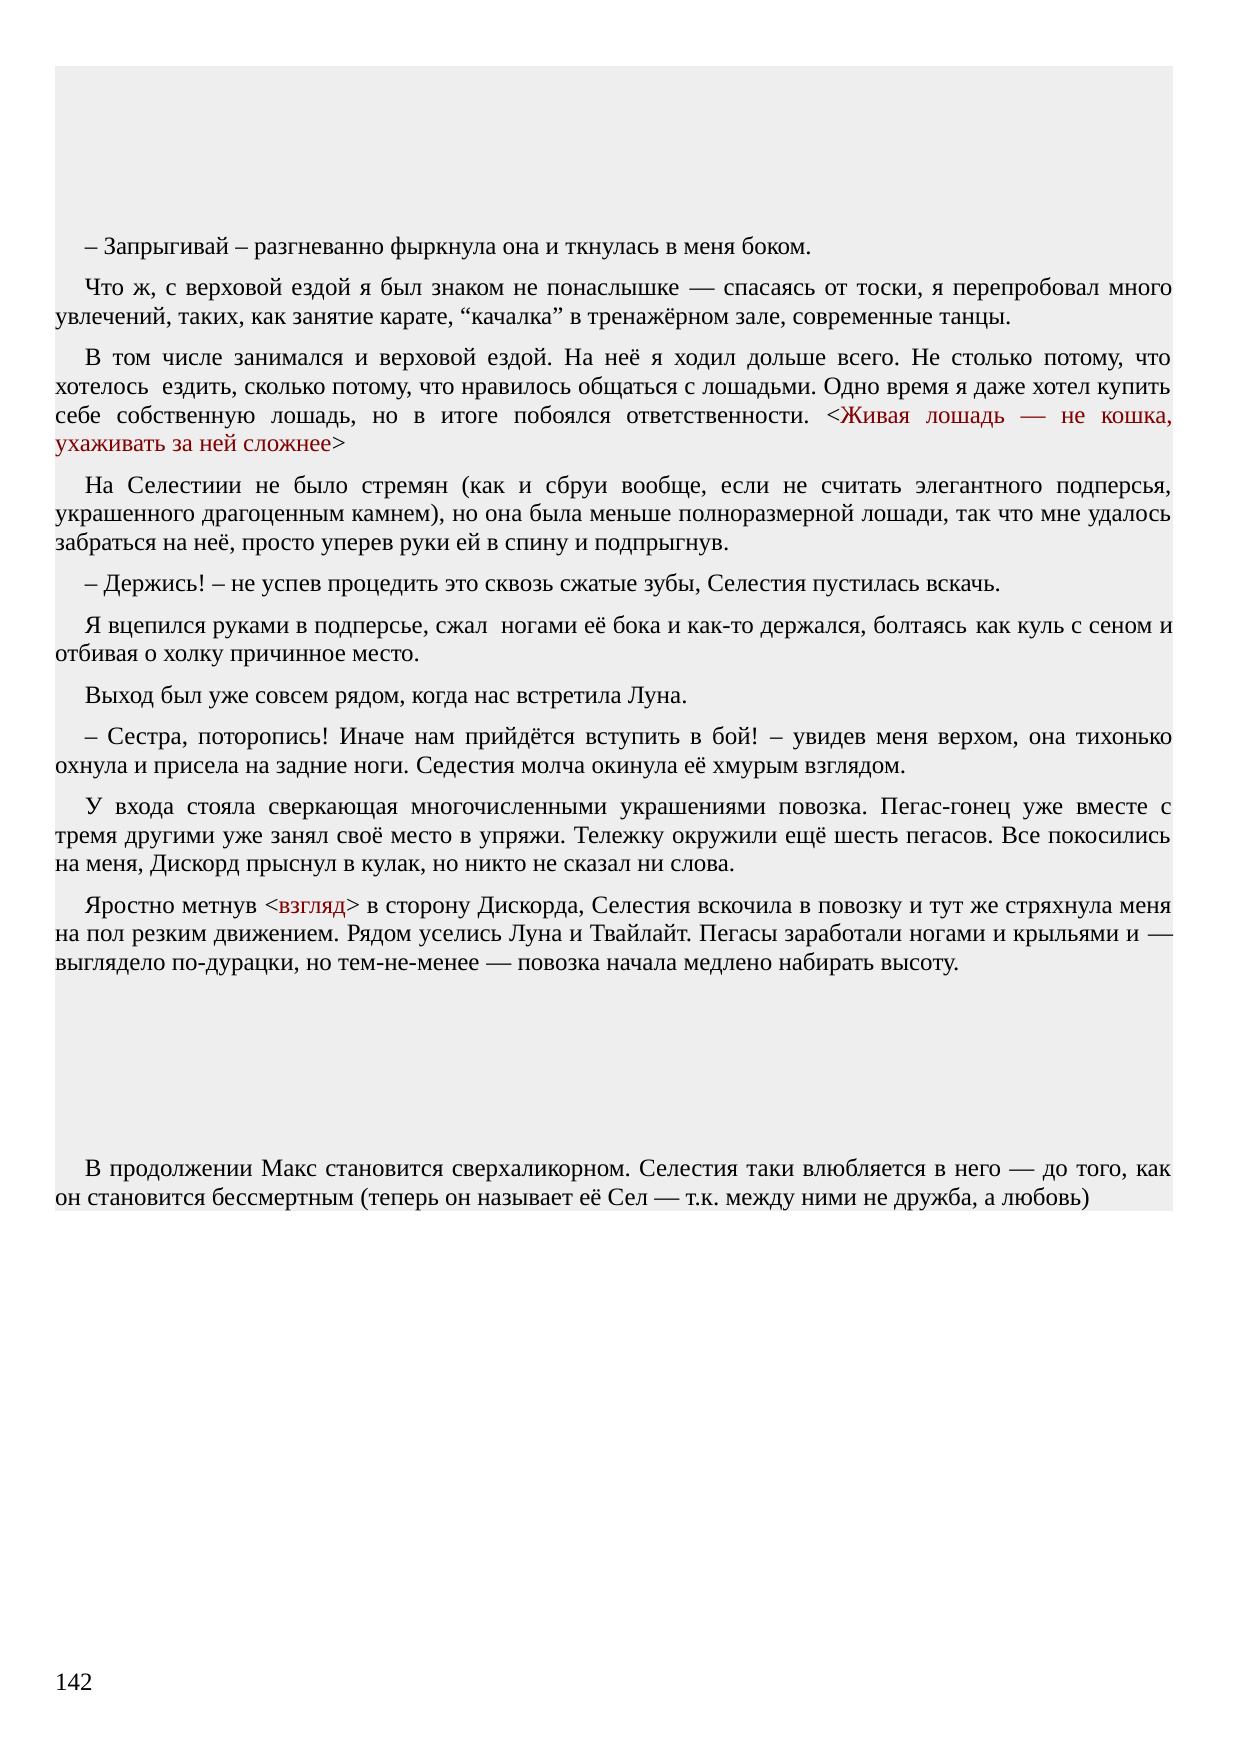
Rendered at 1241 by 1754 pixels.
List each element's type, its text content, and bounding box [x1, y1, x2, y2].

text На Селестиии не было стремян (как и сбруи вообще, если не считать элегантного подперсья, украшенного драгоценным камнем), но она была меньше полноразмерной лошади, так что мне удалось забраться на неё, просто уперев руки ей в спину и подпрыгнув. [55, 470, 1173, 556]
text В продолжении Макс становится сверхаликорном. Селестия таки влюбляется в него — до того, как он становится бессмертным (теперь он называет её Сел — т.к. между ними не дружба, а любовь) [55, 1153, 1173, 1211]
text В том числе занимался и верховой ездой. На неё я ходил дольше всего. Не столько потому, что хотелось ездить, сколько потому, что нравилось общаться с лошадьми. Одно время я даже хотел купить себе собственную лошадь, но в итоге побоялся ответственности. <Живая лошадь — не кошка, ухаживать за ней сложнее> [55, 342, 1173, 457]
text У входа стояла сверкающая многочисленными украшениями повозка. Пегас-гонец уже вместе с тремя другими уже занял своё место в упряжи. Тележку окружили ещё шесть пегасов. Все покосились на меня, Дискорд прыснул в кулак, но никто не сказал ни слова. [55, 791, 1173, 877]
text – Запрыгивай – разгневанно фыркнула она и ткнулась в меня боком. [55, 231, 1173, 260]
text Выход был уже совсем рядом, когда нас встретила Луна. [55, 680, 1173, 708]
text Что ж, с верховой ездой я был знаком не понаслышке — спасаясь от тоски, я перепробовал много увлечений, таких, как занятие карате, “качалка” в тренажёрном зале, современные танцы. [55, 272, 1173, 330]
text Яростно метнув <взгляд> в сторону Дискорда, Селестия вскочила в повозку и тут же стряхнула меня на пол резким движением. Рядом уселись Луна и Твайлайт. Пегасы заработали ногами и крыльями и — выглядело по-дурацки, но тем-не-менее — повозка начала медлено набирать высоту. [55, 890, 1173, 976]
text – Держись! – не успев процедить это сквозь сжатые зубы, Селестия пустилась вскачь. [55, 568, 1173, 597]
text Я вцепился руками в подперсье, сжал ногами её бока и как-то держался, болтаясь как куль с сеном и отбивая о холку причинное место. [55, 610, 1173, 667]
text – Сестра, поторопись! Иначе нам прийдётся вступить в бой! – увидев меня верхом, она тихонько охнула и присела на задние ноги. Седестия молча окинула её хмурым взглядом. [55, 721, 1173, 778]
